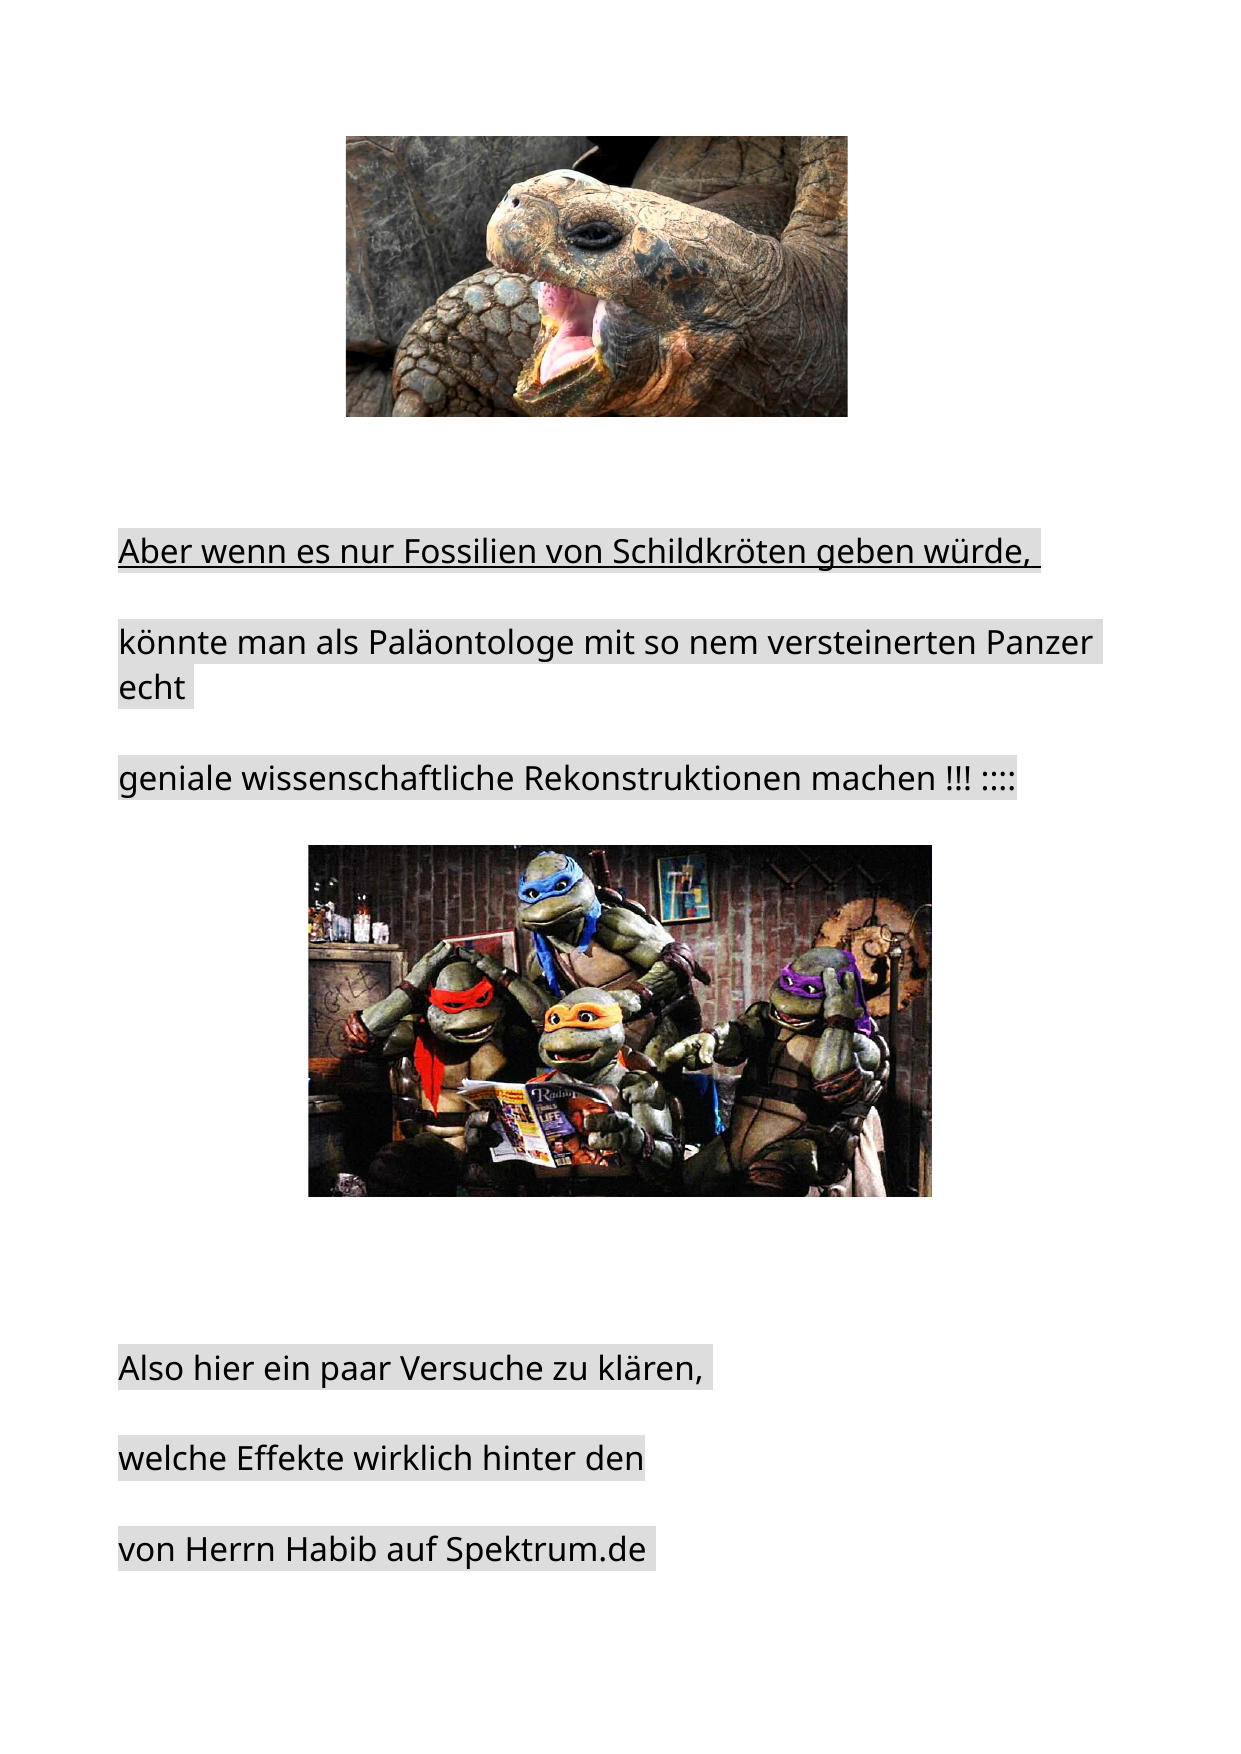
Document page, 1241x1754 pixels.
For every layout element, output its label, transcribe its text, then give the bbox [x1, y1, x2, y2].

text von Herrn Habib auf Spektrum.de [118, 1526, 1122, 1571]
text Aber wenn es nur Fossilien von Schildkröten geben würde, [118, 528, 1122, 573]
picture [345, 136, 848, 417]
text könnte man als Paläontologe mit so nem versteinerten Panzer echt [118, 618, 1122, 709]
picture [308, 845, 932, 1197]
text welche Effekte wirklich hinter den [118, 1435, 1122, 1481]
text geniale wissenschaftliche Rekonstruktionen machen !!! :::: [118, 755, 1122, 800]
text Also hier ein paar Versuche zu klären, [118, 1344, 1122, 1390]
